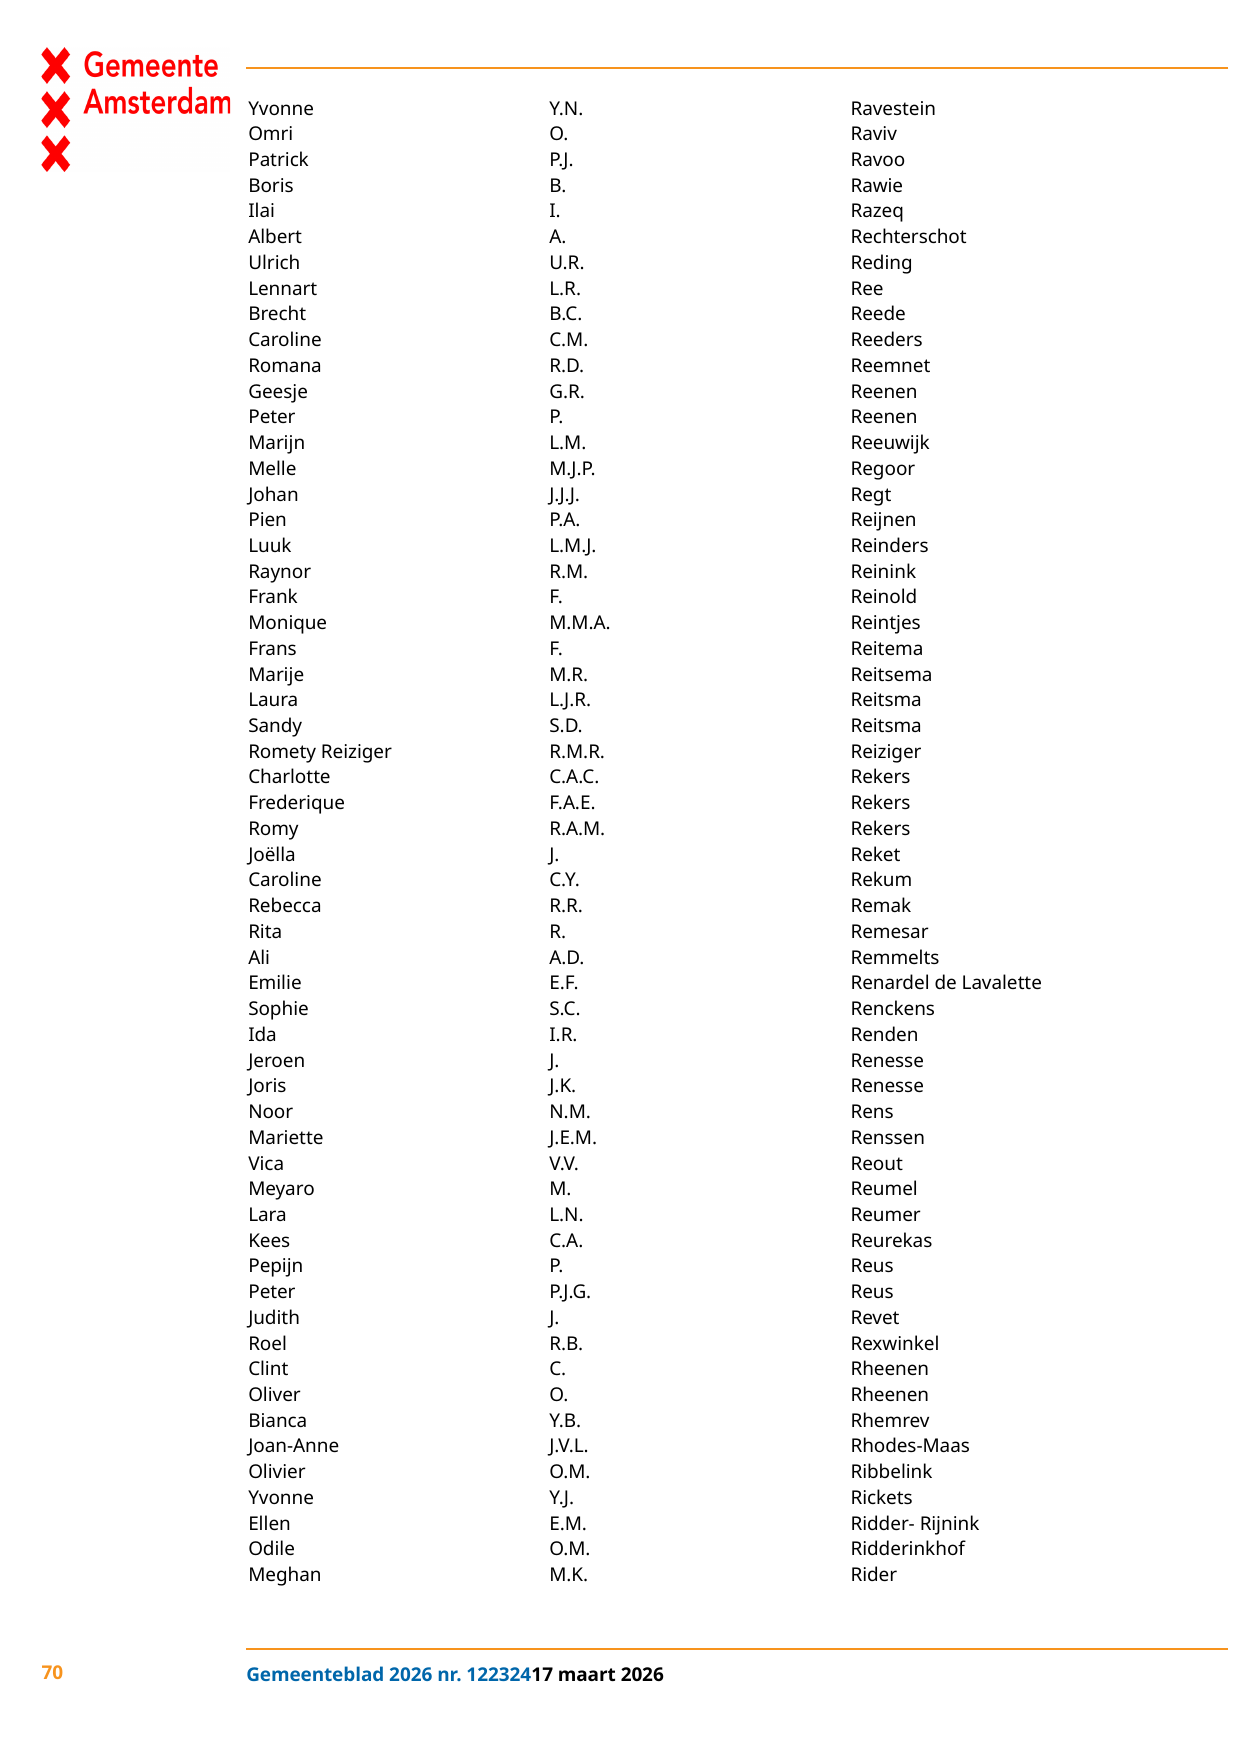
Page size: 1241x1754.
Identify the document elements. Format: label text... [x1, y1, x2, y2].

table_cell Frank [248, 584, 549, 609]
table_cell R.M. [549, 558, 850, 584]
table_cell N.M. [549, 1098, 850, 1124]
table_cell Bianca [248, 1407, 549, 1433]
table_cell Kees [248, 1227, 549, 1253]
table_cell Marijn [248, 429, 549, 455]
table_cell Rider [850, 1561, 1152, 1587]
table_cell Reinold [850, 584, 1152, 609]
table_cell Meyaro [248, 1175, 549, 1201]
table_cell Patrick [248, 146, 549, 172]
table_cell Omri [248, 121, 549, 146]
table_cell Reede [850, 301, 1152, 326]
table_cell P.J. [549, 146, 850, 172]
table_cell Rhemrev [850, 1407, 1152, 1433]
table_cell Lara [248, 1201, 549, 1227]
table_cell A. [549, 224, 850, 249]
table_cell Renden [850, 1021, 1152, 1047]
table_cell P.A. [549, 506, 850, 532]
table_cell R.D. [549, 352, 850, 378]
table_cell O. [549, 121, 850, 146]
table_cell Roel [248, 1330, 549, 1356]
table_cell Renssen [850, 1124, 1152, 1150]
table_cell Lennart [248, 275, 549, 301]
table_cell L.M. [549, 429, 850, 455]
table_cell Reumel [850, 1175, 1152, 1201]
table_cell Remmelts [850, 944, 1152, 969]
table_cell Raviv [850, 121, 1152, 146]
table_cell Ravestein [850, 95, 1152, 121]
table_cell Reus [850, 1278, 1152, 1304]
table_cell E.M. [549, 1510, 850, 1536]
table_cell M.M.A. [549, 609, 850, 635]
table_cell Romana [248, 352, 549, 378]
table_cell Reijnen [850, 506, 1152, 532]
table_cell M. [549, 1175, 850, 1201]
table_cell Peter [248, 404, 549, 429]
table_cell M.K. [549, 1561, 850, 1587]
table_cell Albert [248, 224, 549, 249]
table_cell Marije [248, 661, 549, 687]
table_cell Regt [850, 481, 1152, 506]
table_cell Regoor [850, 455, 1152, 481]
table_cell Johan [248, 481, 549, 506]
table_cell L.N. [549, 1201, 850, 1227]
table_cell Geesje [248, 378, 549, 403]
table_cell Pien [248, 506, 549, 532]
table_cell Rita [248, 918, 549, 944]
table_cell J.K. [549, 1073, 850, 1098]
table_cell Sandy [248, 712, 549, 738]
table_cell Reenen [850, 378, 1152, 403]
table_cell Remesar [850, 918, 1152, 944]
table_cell Ali [248, 944, 549, 969]
table_cell E.F. [549, 970, 850, 995]
table_cell Brecht [248, 301, 549, 326]
table_cell A.D. [549, 944, 850, 969]
table_cell Judith [248, 1304, 549, 1330]
table_cell Rechterschot [850, 224, 1152, 249]
table_cell Ida [248, 1021, 549, 1047]
table_cell Rheenen [850, 1356, 1152, 1381]
table_cell Caroline [248, 867, 549, 892]
table_cell Pepijn [248, 1253, 549, 1278]
table_cell Rekers [850, 790, 1152, 815]
table_cell P. [549, 1253, 850, 1278]
table_cell I.R. [549, 1021, 850, 1047]
table_cell B. [549, 172, 850, 198]
table_cell Reeuwijk [850, 429, 1152, 455]
table_cell Ulrich [248, 249, 549, 275]
table_cell Reitema [850, 635, 1152, 661]
table_cell Sophie [248, 995, 549, 1021]
table_cell Joris [248, 1073, 549, 1098]
table_cell Boris [248, 172, 549, 198]
table_cell S.C. [549, 995, 850, 1021]
table_cell V.V. [549, 1150, 850, 1175]
table_cell Rheenen [850, 1381, 1152, 1407]
table_cell Y.N. [549, 95, 850, 121]
table_cell Reiziger [850, 738, 1152, 764]
table_cell Rhodes-Maas [850, 1433, 1152, 1458]
table_cell J. [549, 1304, 850, 1330]
table_cell Ellen [248, 1510, 549, 1536]
table_cell P.J.G. [549, 1278, 850, 1304]
table_cell Revet [850, 1304, 1152, 1330]
table_cell Laura [248, 687, 549, 712]
table_cell Rekers [850, 764, 1152, 789]
table_cell J.V.L. [549, 1433, 850, 1458]
table_cell Clint [248, 1356, 549, 1381]
table_cell G.R. [549, 378, 850, 403]
table_cell R.R. [549, 893, 850, 918]
table_cell Reurekas [850, 1227, 1152, 1253]
table_cell Renardel de Lavalette [850, 970, 1152, 995]
table_cell M.R. [549, 661, 850, 687]
table_cell Rawie [850, 172, 1152, 198]
table_cell Ree [850, 275, 1152, 301]
table_cell Y.J. [549, 1484, 850, 1510]
table_cell Ridderinkhof [850, 1536, 1152, 1561]
table_cell R.A.M. [549, 815, 850, 841]
table_cell Romy [248, 815, 549, 841]
table_cell Reket [850, 841, 1152, 867]
picture [41, 47, 231, 172]
table_cell Reitsema [850, 661, 1152, 687]
table_cell Ilai [248, 198, 549, 223]
table_cell C.Y. [549, 867, 850, 892]
table_cell J. [549, 1047, 850, 1072]
table_cell Rebecca [248, 893, 549, 918]
table_cell Reitsma [850, 687, 1152, 712]
table_cell J. [549, 841, 850, 867]
table_cell S.D. [549, 712, 850, 738]
table_cell Ravoo [850, 146, 1152, 172]
table_cell L.J.R. [549, 687, 850, 712]
table_cell Renesse [850, 1073, 1152, 1098]
table_cell O.M. [549, 1459, 850, 1484]
table_cell Romety Reiziger [248, 738, 549, 764]
table_cell Yvonne [248, 1484, 549, 1510]
table_cell Caroline [248, 326, 549, 352]
table_cell Jeroen [248, 1047, 549, 1072]
table_cell Rexwinkel [850, 1330, 1152, 1356]
table_cell Emilie [248, 970, 549, 995]
table_cell F.A.E. [549, 790, 850, 815]
table_cell Raynor [248, 558, 549, 584]
table_cell P. [549, 404, 850, 429]
table_cell Reding [850, 249, 1152, 275]
table_cell Remak [850, 893, 1152, 918]
table_cell Odile [248, 1536, 549, 1561]
table_cell Rens [850, 1098, 1152, 1124]
table_cell R.M.R. [549, 738, 850, 764]
table_cell Vica [248, 1150, 549, 1175]
table_cell Reumer [850, 1201, 1152, 1227]
table_cell Charlotte [248, 764, 549, 789]
table_cell R.B. [549, 1330, 850, 1356]
table_cell Frederique [248, 790, 549, 815]
table_cell L.R. [549, 275, 850, 301]
table_cell Rekers [850, 815, 1152, 841]
table_cell Noor [248, 1098, 549, 1124]
table_cell C.A.C. [549, 764, 850, 789]
table_cell Reinders [850, 532, 1152, 558]
table_cell Reeders [850, 326, 1152, 352]
table_cell F. [549, 635, 850, 661]
table_cell Joan-Anne [248, 1433, 549, 1458]
table_cell J.E.M. [549, 1124, 850, 1150]
table_cell Yvonne [248, 95, 549, 121]
table_cell Olivier [248, 1459, 549, 1484]
table_cell Reout [850, 1150, 1152, 1175]
table_cell Rickets [850, 1484, 1152, 1510]
table_cell Monique [248, 609, 549, 635]
table_cell Mariette [248, 1124, 549, 1150]
table_cell Renesse [850, 1047, 1152, 1072]
table_cell O.M. [549, 1536, 850, 1561]
table_cell C. [549, 1356, 850, 1381]
table_cell Y.B. [549, 1407, 850, 1433]
table_cell Melle [248, 455, 549, 481]
table_cell I. [549, 198, 850, 223]
table_cell Meghan [248, 1561, 549, 1587]
table_cell R. [549, 918, 850, 944]
table_cell M.J.P. [549, 455, 850, 481]
table_cell Reus [850, 1253, 1152, 1278]
table_cell Reinink [850, 558, 1152, 584]
table_cell Oliver [248, 1381, 549, 1407]
table_cell C.A. [549, 1227, 850, 1253]
table_cell C.M. [549, 326, 850, 352]
table_cell U.R. [549, 249, 850, 275]
table_cell Reitsma [850, 712, 1152, 738]
table_cell Joëlla [248, 841, 549, 867]
table_cell Ribbelink [850, 1459, 1152, 1484]
table_cell O. [549, 1381, 850, 1407]
table_cell Razeq [850, 198, 1152, 223]
table_cell J.J.J. [549, 481, 850, 506]
table_cell Peter [248, 1278, 549, 1304]
table_cell Frans [248, 635, 549, 661]
table_cell Reemnet [850, 352, 1152, 378]
table_cell Rekum [850, 867, 1152, 892]
table_cell Luuk [248, 532, 549, 558]
table_cell B.C. [549, 301, 850, 326]
table_cell Reintjes [850, 609, 1152, 635]
table_cell Renckens [850, 995, 1152, 1021]
table_cell F. [549, 584, 850, 609]
table_cell Reenen [850, 404, 1152, 429]
table_cell Ridder- Rijnink [850, 1510, 1152, 1536]
table_cell L.M.J. [549, 532, 850, 558]
